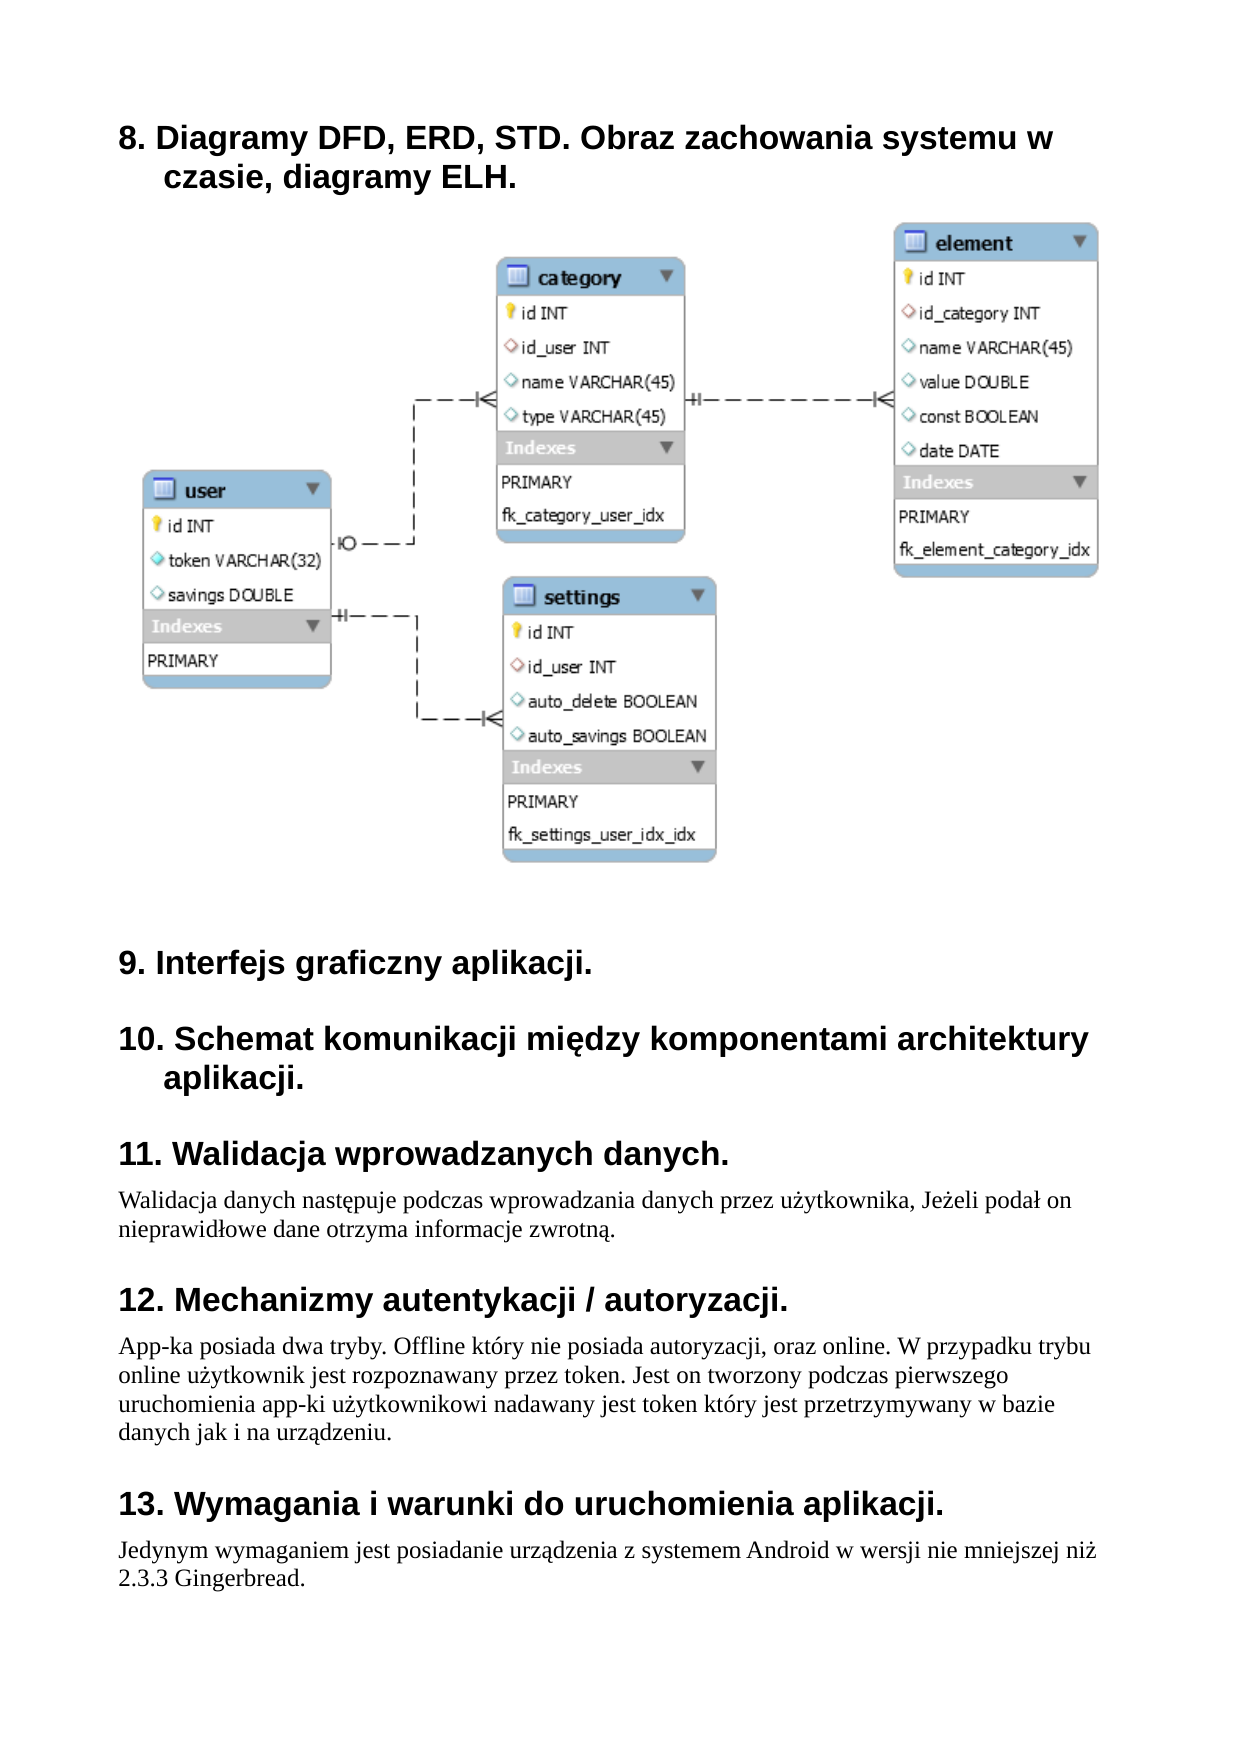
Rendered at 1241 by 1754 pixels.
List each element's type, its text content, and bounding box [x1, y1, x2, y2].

picture [127, 207, 1113, 877]
subtitle 8. Diagramy DFD, ERD, STD. Obraz zachowania systemu w czasie, diagramy ELH. [118, 118, 1122, 195]
subtitle 11. Walidacja wprowadzanych danych. [118, 1134, 1122, 1172]
text Walidacja danych następuje podczas wprowadzania danych przez użytkownika, Jeżeli podał on nieprawidłowe dane otrzyma informacje zwrotną. [118, 1185, 1122, 1242]
text App-ka posiada dwa tryby. Offline który nie posiada autoryzacji, oraz online. W przypadku trybu online użytkownik jest rozpoznawany przez token. Jest on tworzony podczas pierwszego uruchomienia app-ki użytkownikowi nadawany jest token który jest przetrzymywany w bazie danych jak i na urządzeniu. [118, 1331, 1122, 1446]
subtitle 13. Wymagania i warunki do uruchomienia aplikacji. [118, 1484, 1122, 1522]
text Jedynym wymaganiem jest posiadanie urządzenia z systemem Android w wersji nie mniejszej niż 2.3.3 Gingerbread. [118, 1535, 1122, 1592]
subtitle 12. Mechanizmy autentykacji / autoryzacji. [118, 1280, 1122, 1319]
subtitle 9. Interfejs graficzny aplikacji. [118, 943, 1122, 982]
subtitle 10. Schemat komunikacji między komponentami architektury aplikacji. [118, 1019, 1122, 1096]
